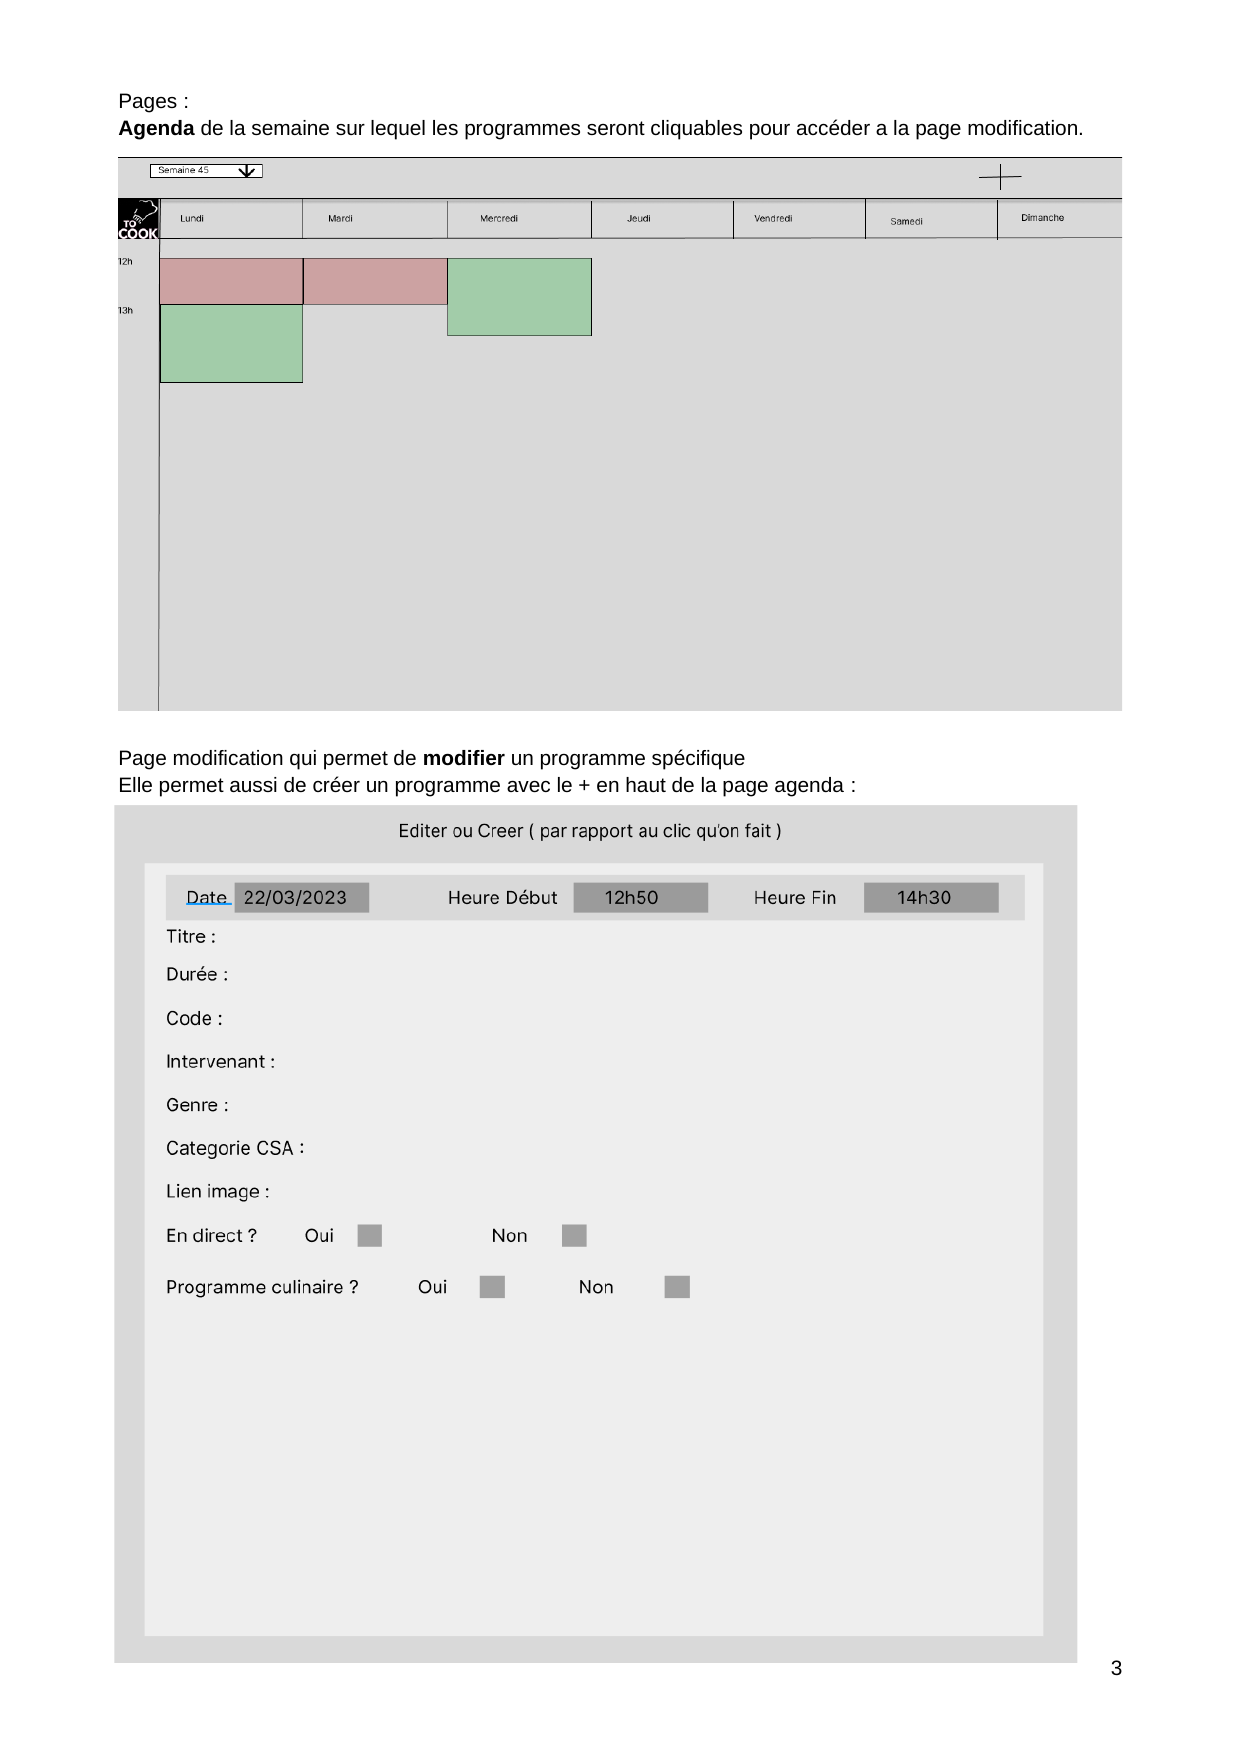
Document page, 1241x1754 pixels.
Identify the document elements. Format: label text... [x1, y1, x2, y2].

subtitle Pages : [118, 89, 1122, 113]
subtitle Page modification qui permet de modifier un programme spécifique [118, 746, 1122, 769]
picture [118, 157, 1123, 711]
subtitle Agenda de la semaine sur lequel les programmes seront cliquables pour accéder a la page modification. [118, 116, 1122, 140]
subtitle Elle permet aussi de créer un programme avec le + en haut de la page agenda : [118, 773, 1122, 797]
picture [114, 805, 1078, 1663]
